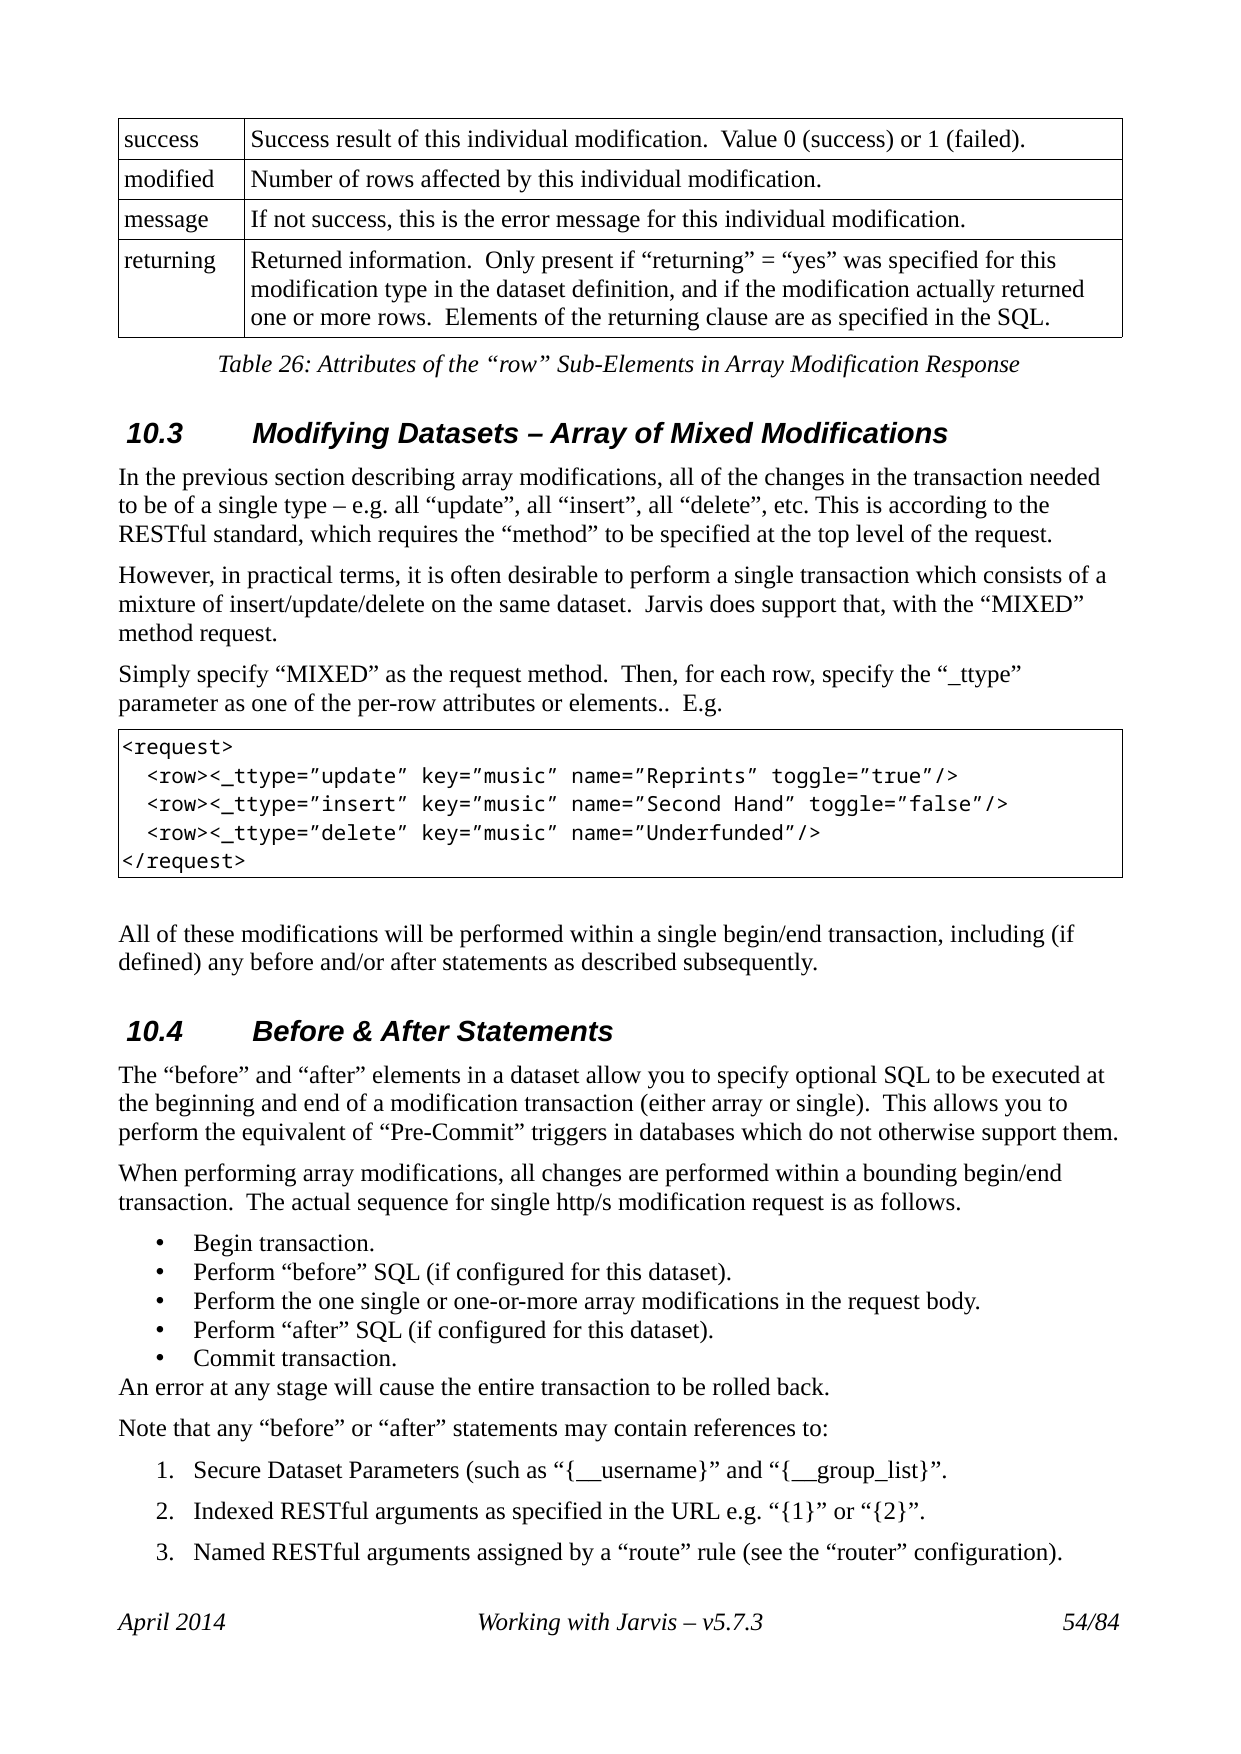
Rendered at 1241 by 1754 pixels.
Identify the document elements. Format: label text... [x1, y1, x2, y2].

text All of these modifications will be performed within a single begin/end transaction, including (if defined) any before and/or after statements as described subsequently. [118, 919, 1122, 976]
subtitle Before & After Statements [118, 1014, 1122, 1047]
text Simply specify “MIXED” as the request method. Then, for each row, specify the “_ttype” parameter as one of the per-row attributes or elements.. E.g. [118, 659, 1122, 717]
table_cell Success result of this individual modification. Value 0 (success) or 1 (failed). [245, 119, 1122, 158]
text When performing array modifications, all changes are performed within a bounding begin/end transaction. The actual sequence for single http/s modification request is as follows. [118, 1158, 1122, 1216]
list Named RESTful arguments assigned by a “route” rule (see the “router” configuration). [156, 1537, 1122, 1566]
text Table 26: Attributes of the “row” Sub-Elements in Array Modification Response [118, 349, 1122, 378]
text </request> [119, 843, 1122, 877]
table_cell Number of rows affected by this individual modification. [245, 160, 1122, 199]
table_cell If not success, this is the error message for this individual modification. [245, 200, 1122, 239]
list Perform “before” SQL (if configured for this dataset). [156, 1257, 1122, 1286]
subtitle Modifying Datasets – Array of Mixed Modifications [118, 416, 1122, 449]
text <row><_ttype=”delete” key=”music” name=”Underfunded”/> [119, 814, 1122, 843]
text Note that any “before” or “after” statements may contain references to: [118, 1413, 1122, 1442]
text <request> [119, 730, 1122, 758]
table_cell success [119, 119, 244, 158]
text However, in practical terms, it is often desirable to perform a single transaction which consists of a mixture of insert/update/delete on the same dataset. Jarvis does support that, with the “MIXED” method request. [118, 561, 1122, 647]
list Begin transaction. [156, 1228, 1122, 1257]
list Commit transaction. [156, 1343, 1122, 1372]
list Indexed RESTful arguments as specified in the URL e.g. “{1}” or “{2}”. [156, 1496, 1122, 1525]
table_cell Returned information. Only present if “returning” = “yes” was specified for this modification type in the dataset definition, and if the modification actually returned one or more rows. Elements of the returning clause are as specified in the SQL. [245, 240, 1122, 337]
list Perform the one single or one-or-more array modifications in the request body. [156, 1286, 1122, 1315]
list Secure Dataset Parameters (such as “{__username}” and “{__group_list}”. [156, 1455, 1122, 1483]
table_cell message [119, 200, 244, 239]
table_cell modified [119, 160, 244, 199]
text In the previous section describing array modifications, all of the changes in the transaction needed to be of a single type – e.g. all “update”, all “insert”, all “delete”, etc. This is according to the RESTful standard, which requires the “method” to be specified at the top level of the request. [118, 462, 1122, 548]
text The “before” and “after” elements in a dataset allow you to specify optional SQL to be executed at the beginning and end of a modification transaction (either array or single). This allows you to perform the equivalent of “Pre-Commit” triggers in databases which do not otherwise support them. [118, 1060, 1122, 1146]
text <row><_ttype=”insert” key=”music” name=”Second Hand” toggle=”false”/> [119, 786, 1122, 814]
text An error at any stage will cause the entire transaction to be rolled back. [118, 1372, 1122, 1401]
table_cell returning [119, 240, 244, 337]
list Perform “after” SQL (if configured for this dataset). [156, 1315, 1122, 1343]
text <row><_ttype=”update” key=”music” name=”Reprints” toggle=”true”/> [119, 758, 1122, 786]
